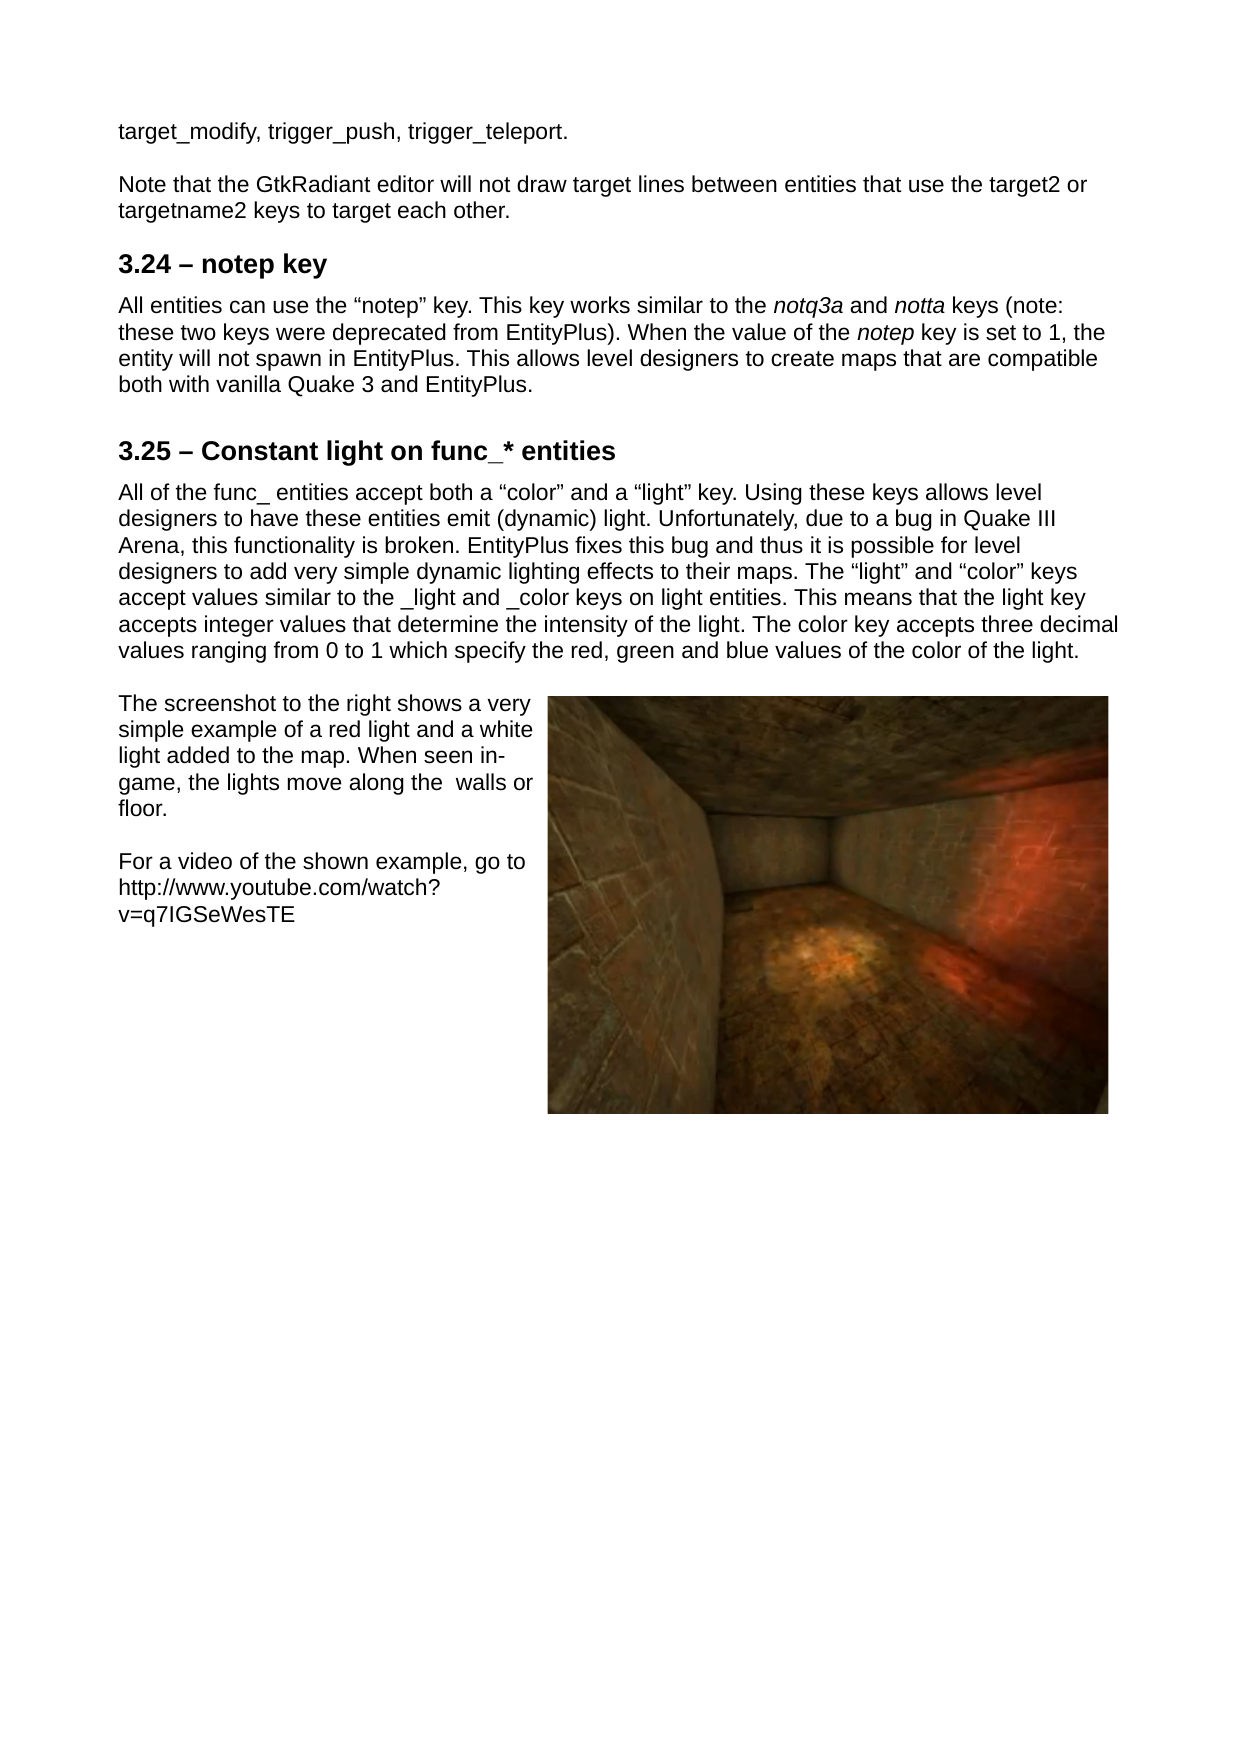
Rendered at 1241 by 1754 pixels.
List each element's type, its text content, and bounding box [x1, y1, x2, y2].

subtitle 3.24 – notep key [118, 248, 1122, 280]
text Note that the GtkRadiant editor will not draw target lines between entities that use the target2 or targetname2 keys to target each other. [118, 171, 1122, 223]
text For a video of the shown example, go to http://www.youtube.com/watch?v=q7IGSeWesTE [118, 848, 547, 927]
text target_modify, trigger_push, trigger_teleport. [118, 118, 1122, 144]
subtitle 3.25 – Constant light on func_* entities [118, 435, 1122, 466]
text All entities can use the “notep” key. This key works similar to the notq3a and notta keys (note: these two keys were deprecated from EntityPlus). When the value of the notep key is set to 1, the entity will not spawn in EntityPlus. This allows level designers to create maps that are compatible both with vanilla Quake 3 and EntityPlus. [118, 292, 1122, 398]
text The screenshot to the right shows a very simple example of a red light and a white light added to the map. When seen in-game, the lights move along the walls or floor. [118, 690, 1122, 822]
text All of the func_ entities accept both a “color” and a “light” key. Using these keys allows level designers to have these entities emit (dynamic) light. Unfortunately, due to a bug in Quake III Arena, this functionality is broken. EntityPlus fixes this bug and thus it is possible for level designers to add very simple dynamic lighting effects to their maps. The “light” and “color” keys accept values similar to the _light and _color keys on light entities. This means that the light key accepts integer values that determine the intensity of the light. The color key accepts three decimal values ranging from 0 to 1 which specify the red, green and blue values of the color of the light. [118, 479, 1122, 663]
picture [547, 696, 1109, 1114]
